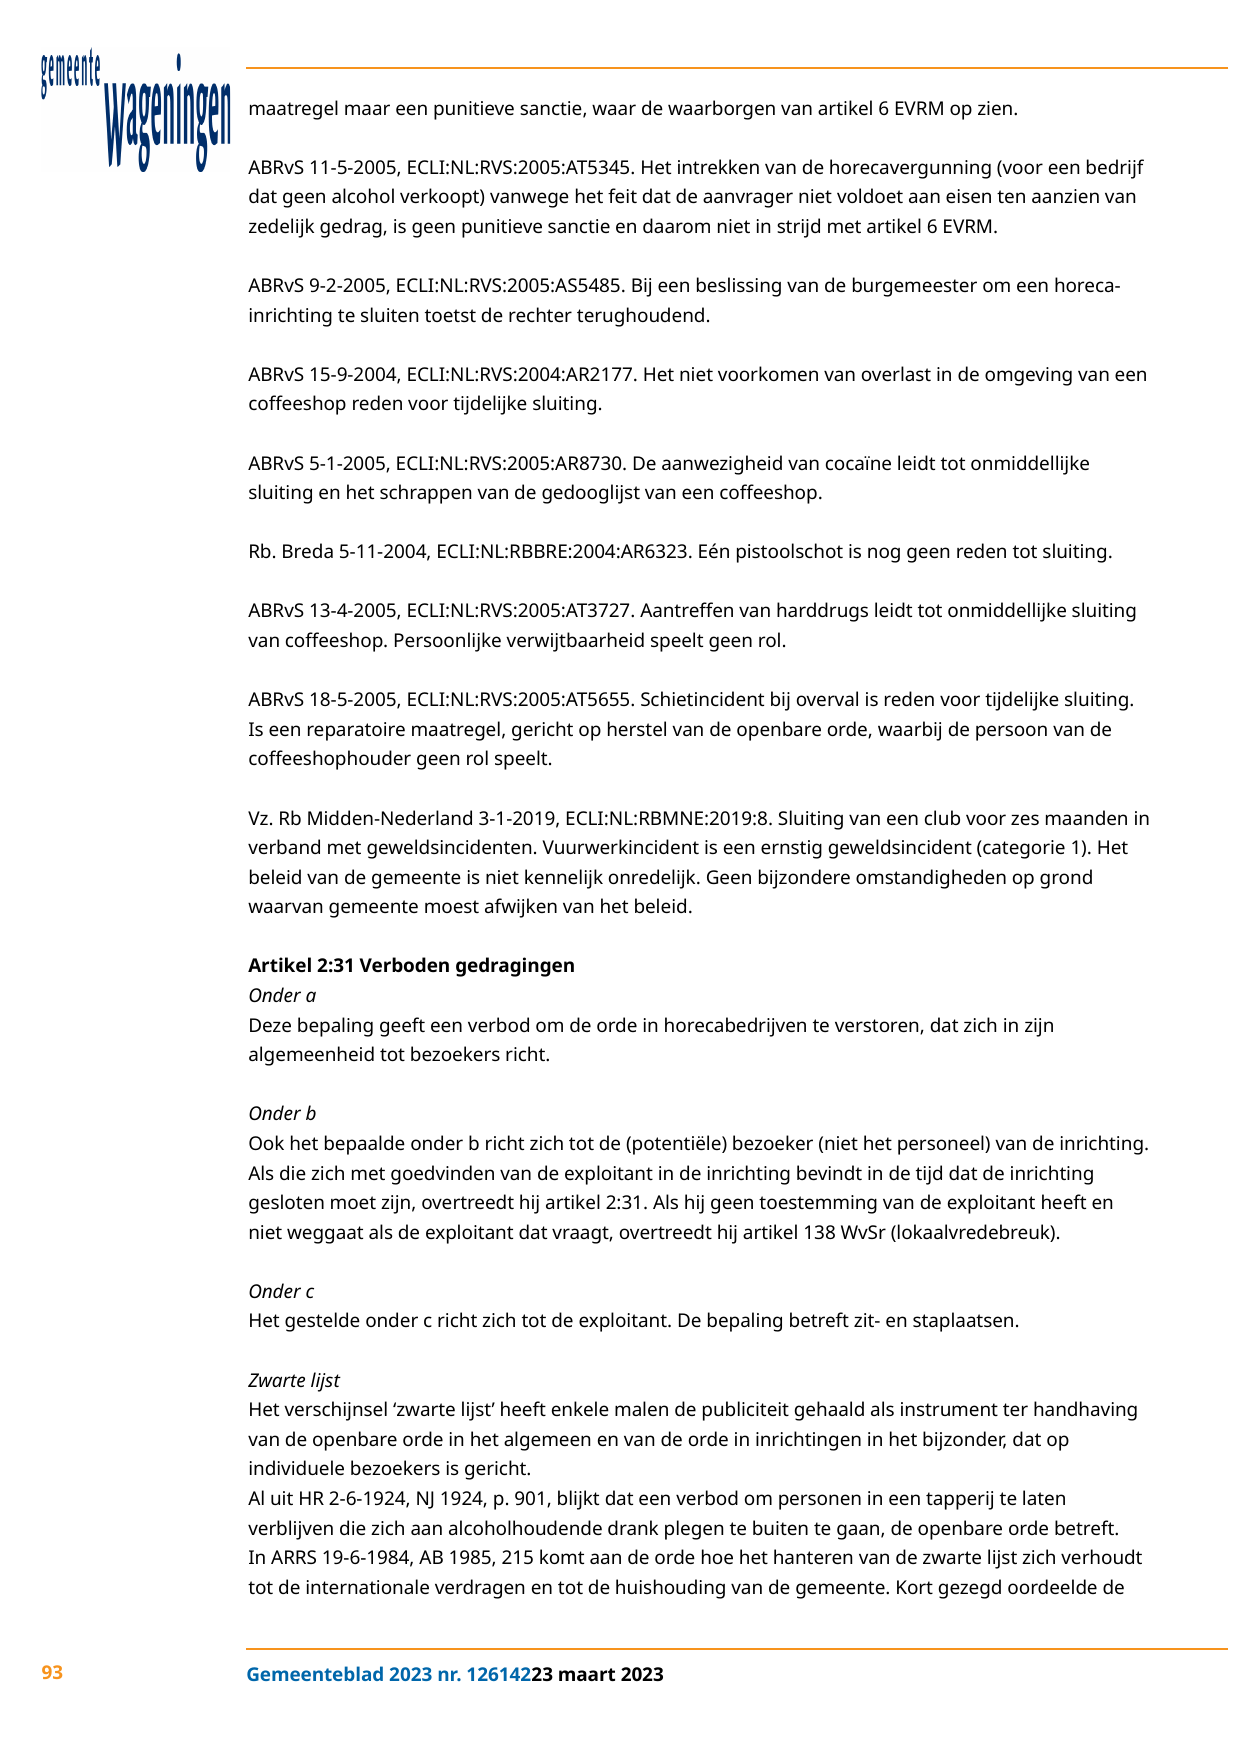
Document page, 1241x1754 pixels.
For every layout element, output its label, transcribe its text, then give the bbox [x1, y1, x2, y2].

text Onder a [248, 982, 1152, 1008]
text maatregel maar een punitieve sanctie, waar de waarborgen van artikel 6 EVRM op zien. [248, 95, 1152, 121]
text ABRvS 9-2-2005, ECLI:NL:RVS:2005:AS5485. Bij een beslissing van de burgemeester om een horeca-inrichting te sluiten toetst de rechter terughoudend. [248, 272, 1152, 328]
text Ook het bepaalde onder b richt zich tot de (potentiële) bezoeker (niet het personeel) van de inrichting. Als die zich met goedvinden van de exploitant in de inrichting bevindt in de tijd dat de inrichting gesloten moet zijn, overtreedt hij artikel 2:31. Als hij geen toestemming van de exploitant heeft en niet weggaat als de exploitant dat vraagt, overtreedt hij artikel 138 WvSr (lokaalvredebreuk). [248, 1130, 1152, 1245]
text Vz. Rb Midden-Nederland 3-1-2019, ECLI:NL:RBMNE:2019:8. Sluiting van een club voor zes maanden in verband met geweldsincidenten. Vuurwerkincident is een ernstig geweldsincident (categorie 1). Het beleid van de gemeente is niet kennelijk onredelijk. Geen bijzondere omstandigheden op grond waarvan gemeente moest afwijken van het beleid. [248, 805, 1152, 919]
text Artikel 2:31 Verboden gedragingen [248, 953, 1152, 978]
text Rb. Breda 5-11-2004, ECLI:NL:RBBRE:2004:AR6323. Eén pistoolschot is nog geen reden tot sluiting. [248, 538, 1152, 564]
text Het verschijnsel ‘zwarte lijst’ heeft enkele malen de publiciteit gehaald als instrument ter handhaving van de openbare orde in het algemeen en van de orde in inrichtingen in het bijzonder, dat op individuele bezoekers is gericht. [248, 1396, 1152, 1481]
text ABRvS 5-1-2005, ECLI:NL:RVS:2005:AR8730. De aanwezigheid van cocaïne leidt tot onmiddellijke sluiting en het schrappen van de gedooglijst van een coffeeshop. [248, 450, 1152, 505]
text Het gestelde onder c richt zich tot de exploitant. De bepaling betreft zit- en staplaatsen. [248, 1308, 1152, 1333]
text ABRvS 11-5-2005, ECLI:NL:RVS:2005:AT5345. Het intrekken van de horecavergunning (voor een bedrijf dat geen alcohol verkoopt) vanwege het feit dat de aanvrager niet voldoet aan eisen ten aanzien van zedelijk gedrag, is geen punitieve sanctie en daarom niet in strijd met artikel 6 EVRM. [248, 154, 1152, 239]
text Deze bepaling geeft een verbod om de orde in horecabedrijven te verstoren, dat zich in zijn algemeenheid tot bezoekers richt. [248, 1012, 1152, 1067]
text In ARRS 19-6-1984, AB 1985, 215 komt aan de orde hoe het hanteren van de zwarte lijst zich verhoudt tot de internationale verdragen en tot de huishouding van de gemeente. Kort gezegd oordeelde de [248, 1544, 1152, 1600]
text ABRvS 15-9-2004, ECLI:NL:RVS:2004:AR2177. Het niet voorkomen van overlast in de omgeving van een coffeeshop reden voor tijdelijke sluiting. [248, 361, 1152, 416]
text Onder b [248, 1101, 1152, 1126]
text Onder c [248, 1278, 1152, 1304]
text ABRvS 18-5-2005, ECLI:NL:RVS:2005:AT5655. Schietincident bij overval is reden voor tijdelijke sluiting. Is een reparatoire maatregel, gericht op herstel van de openbare orde, waarbij de persoon van de coffeeshophouder geen rol speelt. [248, 686, 1152, 771]
text Al uit HR 2-6-1924, NJ 1924, p. 901, blijkt dat een verbod om personen in een tapperij te laten verblijven die zich aan alcoholhoudende drank plegen te buiten te gaan, de openbare orde betreft. [248, 1485, 1152, 1541]
picture [41, 47, 231, 172]
text ABRvS 13-4-2005, ECLI:NL:RVS:2005:AT3727. Aantreffen van harddrugs leidt tot onmiddellijke sluiting van coffeeshop. Persoonlijke verwijtbaarheid speelt geen rol. [248, 598, 1152, 653]
text Zwarte lijst [248, 1367, 1152, 1393]
